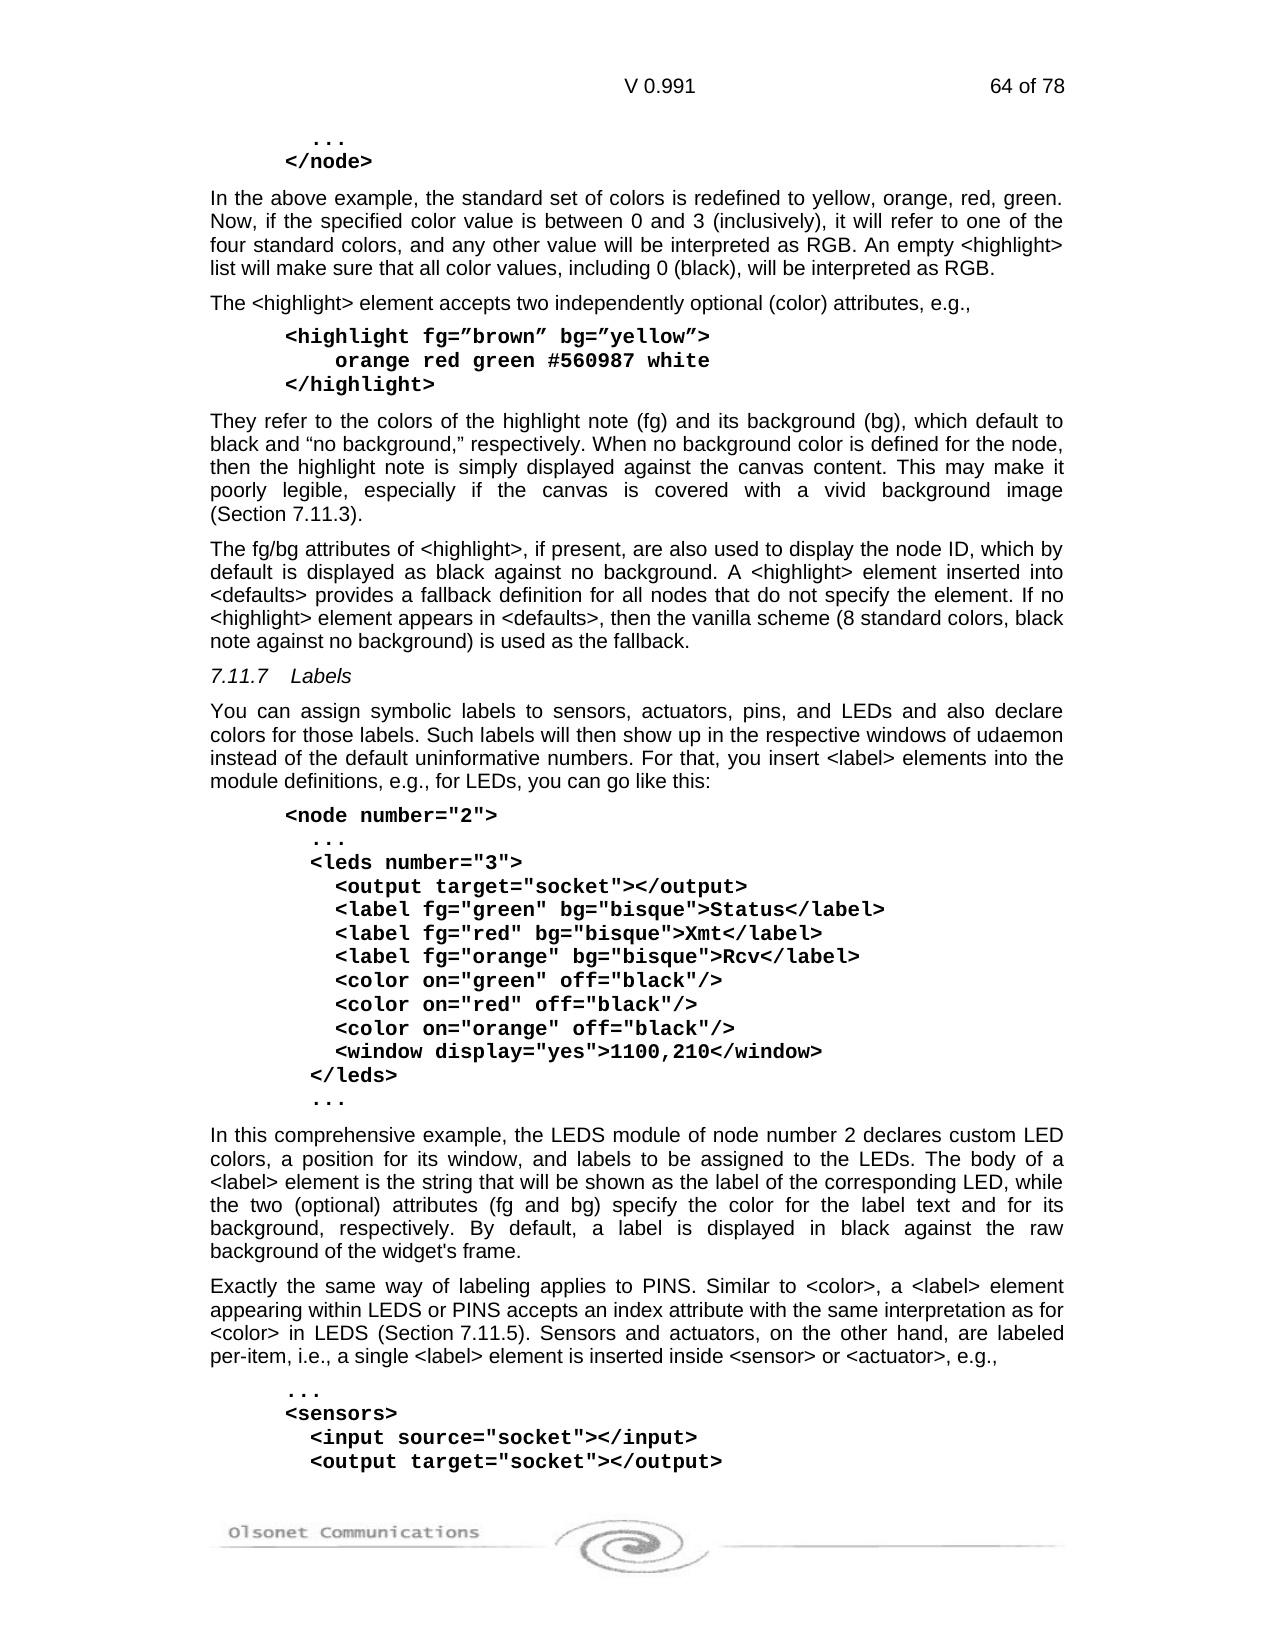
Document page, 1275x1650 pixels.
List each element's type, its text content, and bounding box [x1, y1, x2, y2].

text <label fg="red" bg="bisque">Xmt</label> [210, 923, 1065, 947]
text orange red green #560987 white [210, 350, 1065, 374]
text <color on="green" off="black"/> [210, 970, 1065, 994]
text <sensors> [210, 1403, 1065, 1427]
text In this comprehensive example, the LEDS module of node number 2 declares custom LED colors, a position for its window, and labels to be assigned to the LEDs. The body of a <label> element is the string that will be shown as the label of the corresponding LED, while the two (optional) attributes (fg and bg) specify the color for the label text and for its background, respectively. By default, a label is displayed in black against the raw background of the widget's frame. [210, 1124, 1065, 1263]
text <label fg="orange" bg="bisque">Rcv</label> [210, 947, 1065, 970]
text The <highlight> element accepts two independently optional (color) attributes, e.g., [210, 291, 1065, 315]
text Exactly the same way of labeling applies to PINS. Similar to <color>, a <label> element appearing within LEDS or PINS accepts an index attribute with the same interpretation as for <color> in LEDS (Section 7.11.5). Sensors and actuators, on the other hand, are labeled per-item, i.e., a single <label> element is inserted inside <sensor> or <actuator>, e.g., [210, 1275, 1065, 1368]
text ... [210, 1380, 1065, 1403]
text <node number="2"> [210, 805, 1065, 828]
text <window display="yes">1100,210</window> [210, 1041, 1065, 1065]
text You can assign symbolic labels to sensors, actuators, pins, and LEDs and also declare colors for those labels. Such labels will then show up in the respective windows of udaemon instead of the default uninformative numbers. For that, you insert <label> elements into the module definitions, e.g., for LEDs, you can go like this: [210, 700, 1065, 793]
text ... [210, 128, 1065, 151]
text </node> [210, 151, 1065, 175]
text <output target="socket"></output> [210, 1451, 1065, 1474]
text <highlight fg=”brown” bg=”yellow”> [210, 326, 1065, 350]
subtitle Labels [210, 665, 1065, 688]
text <color on="orange" off="black"/> [210, 1017, 1065, 1041]
text <output target="socket"></output> [210, 876, 1065, 899]
text In the above example, the standard set of colors is redefined to yellow, orange, red, green. Now, if the specified color value is between 0 and 3 (inclusively), it will refer to one of the four standard colors, and any other value will be interpreted as RGB. An empty <highlight> list will make sure that all color values, including 0 (black), will be interpreted as RGB. [210, 187, 1065, 280]
text The fg/bg attributes of <highlight>, if present, are also used to display the node ID, which by default is displayed as black against no background. A <highlight> element inserted into <defaults> provides a fallback definition for all nodes that do not specify the element. If no <highlight> element appears in <defaults>, then the vanilla scheme (8 standard colors, black note against no background) is used as the fallback. [210, 537, 1065, 653]
text <input source="socket"></input> [210, 1427, 1065, 1451]
text </leds> [210, 1065, 1065, 1088]
text ... [210, 1088, 1065, 1112]
text </highlight> [210, 374, 1065, 397]
picture [210, 1504, 1065, 1596]
text <label fg="green" bg="bisque">Status</label> [210, 899, 1065, 923]
text <color on="red" off="black"/> [210, 994, 1065, 1017]
text <leds number="3"> [210, 852, 1065, 876]
text ... [210, 828, 1065, 852]
text They refer to the colors of the highlight note (fg) and its background (bg), which default to black and “no background,” respectively. When no background color is defined for the node, then the highlight note is simply displayed against the canvas content. This may make it poorly legible, especially if the canvas is covered with a vivid background image (Section 7.11.3). [210, 409, 1065, 525]
